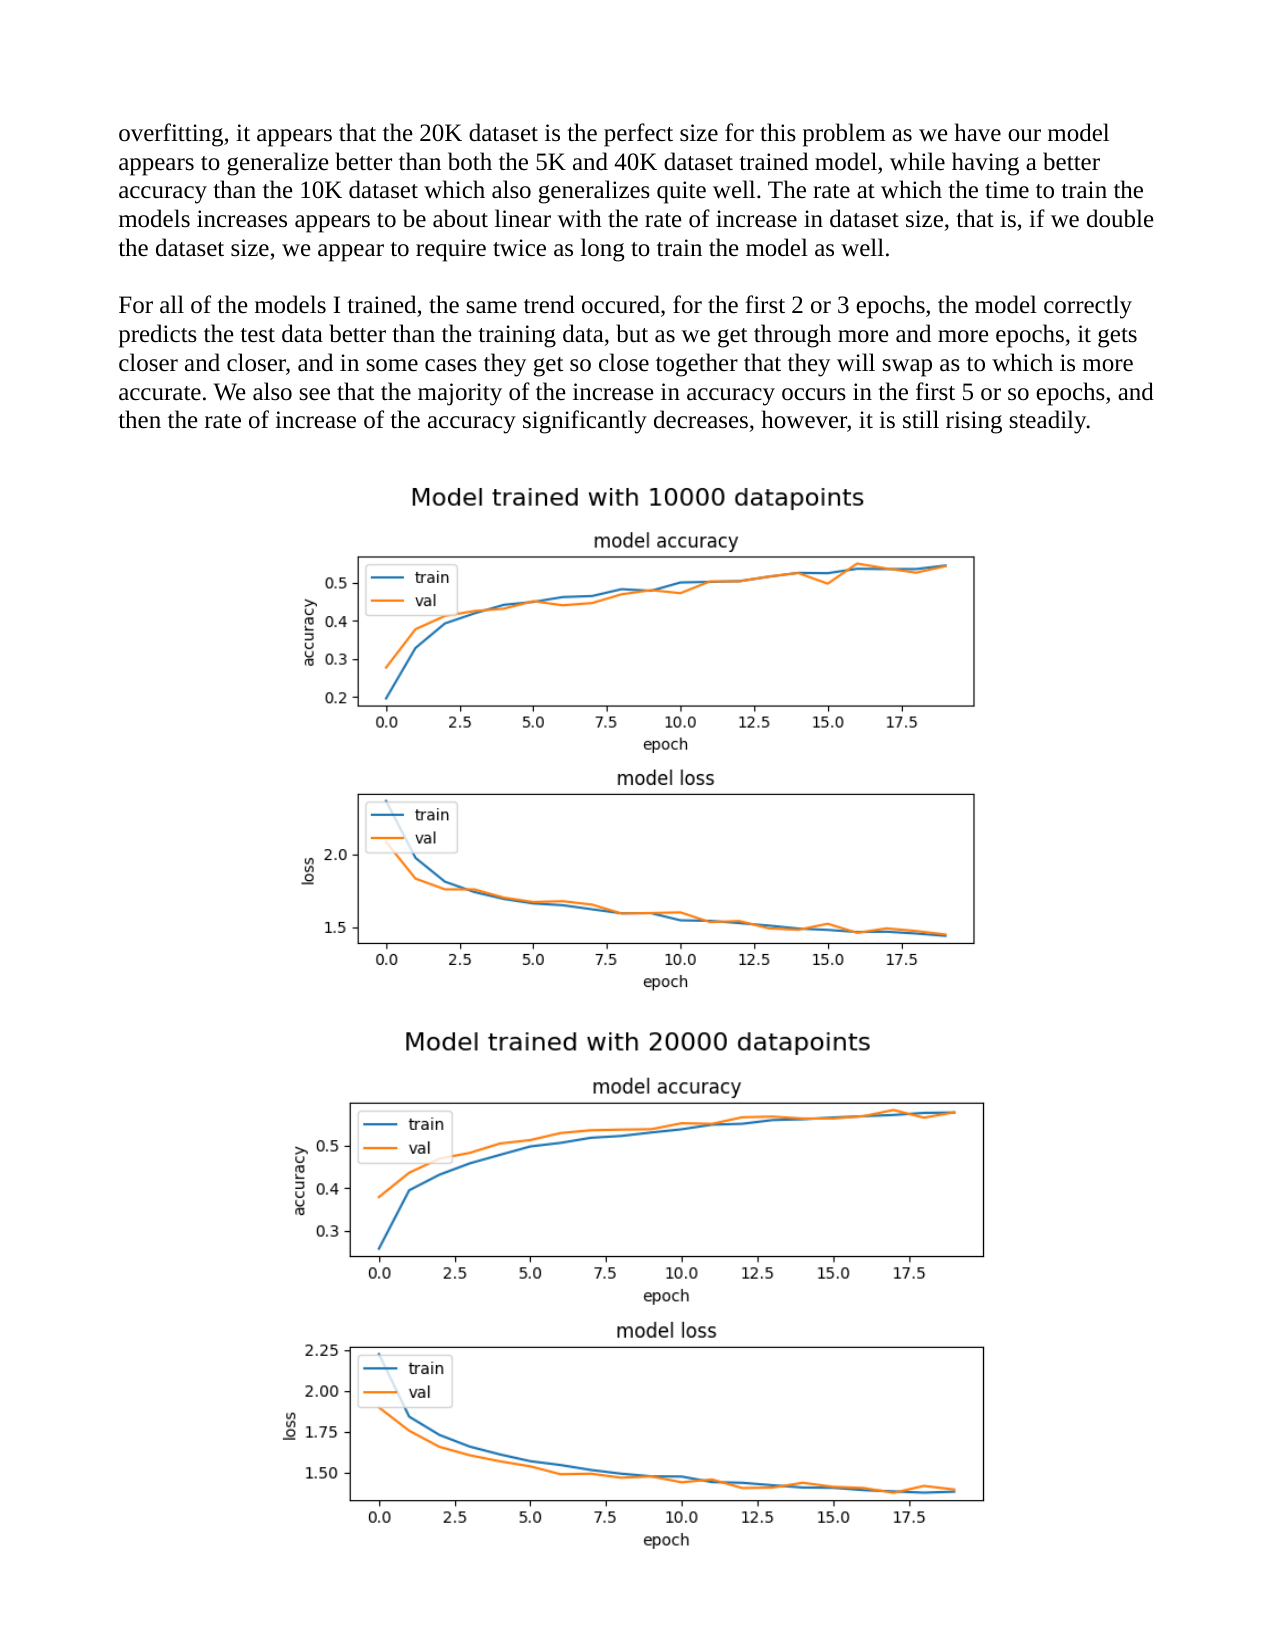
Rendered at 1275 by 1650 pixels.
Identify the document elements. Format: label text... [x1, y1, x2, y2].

picture [285, 477, 990, 1007]
text For all of the models I trained, the same trend occured, for the first 2 or 3 epochs, the model correctly predicts the test data better than the training data, but as we get through more and more epochs, it gets closer and closer, and in some cases they get so close together that they will swap as to which is more accurate. We also see that the majority of the increase in accuracy occurs in the first 5 or so epochs, and then the rate of increase of the accuracy significantly decreases, however, it is still rising steadily. [118, 291, 1157, 434]
text overfitting, it appears that the 20K dataset is the perfect size for this problem as we have our model appears to generalize better than both the 5K and 40K dataset trained model, while having a better accuracy than the 10K dataset which also generalizes quite well. The rate at which the time to train the models increases appears to be about linear with the rate of increase in dataset size, that is, if we double the dataset size, we appear to require twice as long to train the model as well. [118, 118, 1157, 262]
picture [275, 1022, 1000, 1566]
